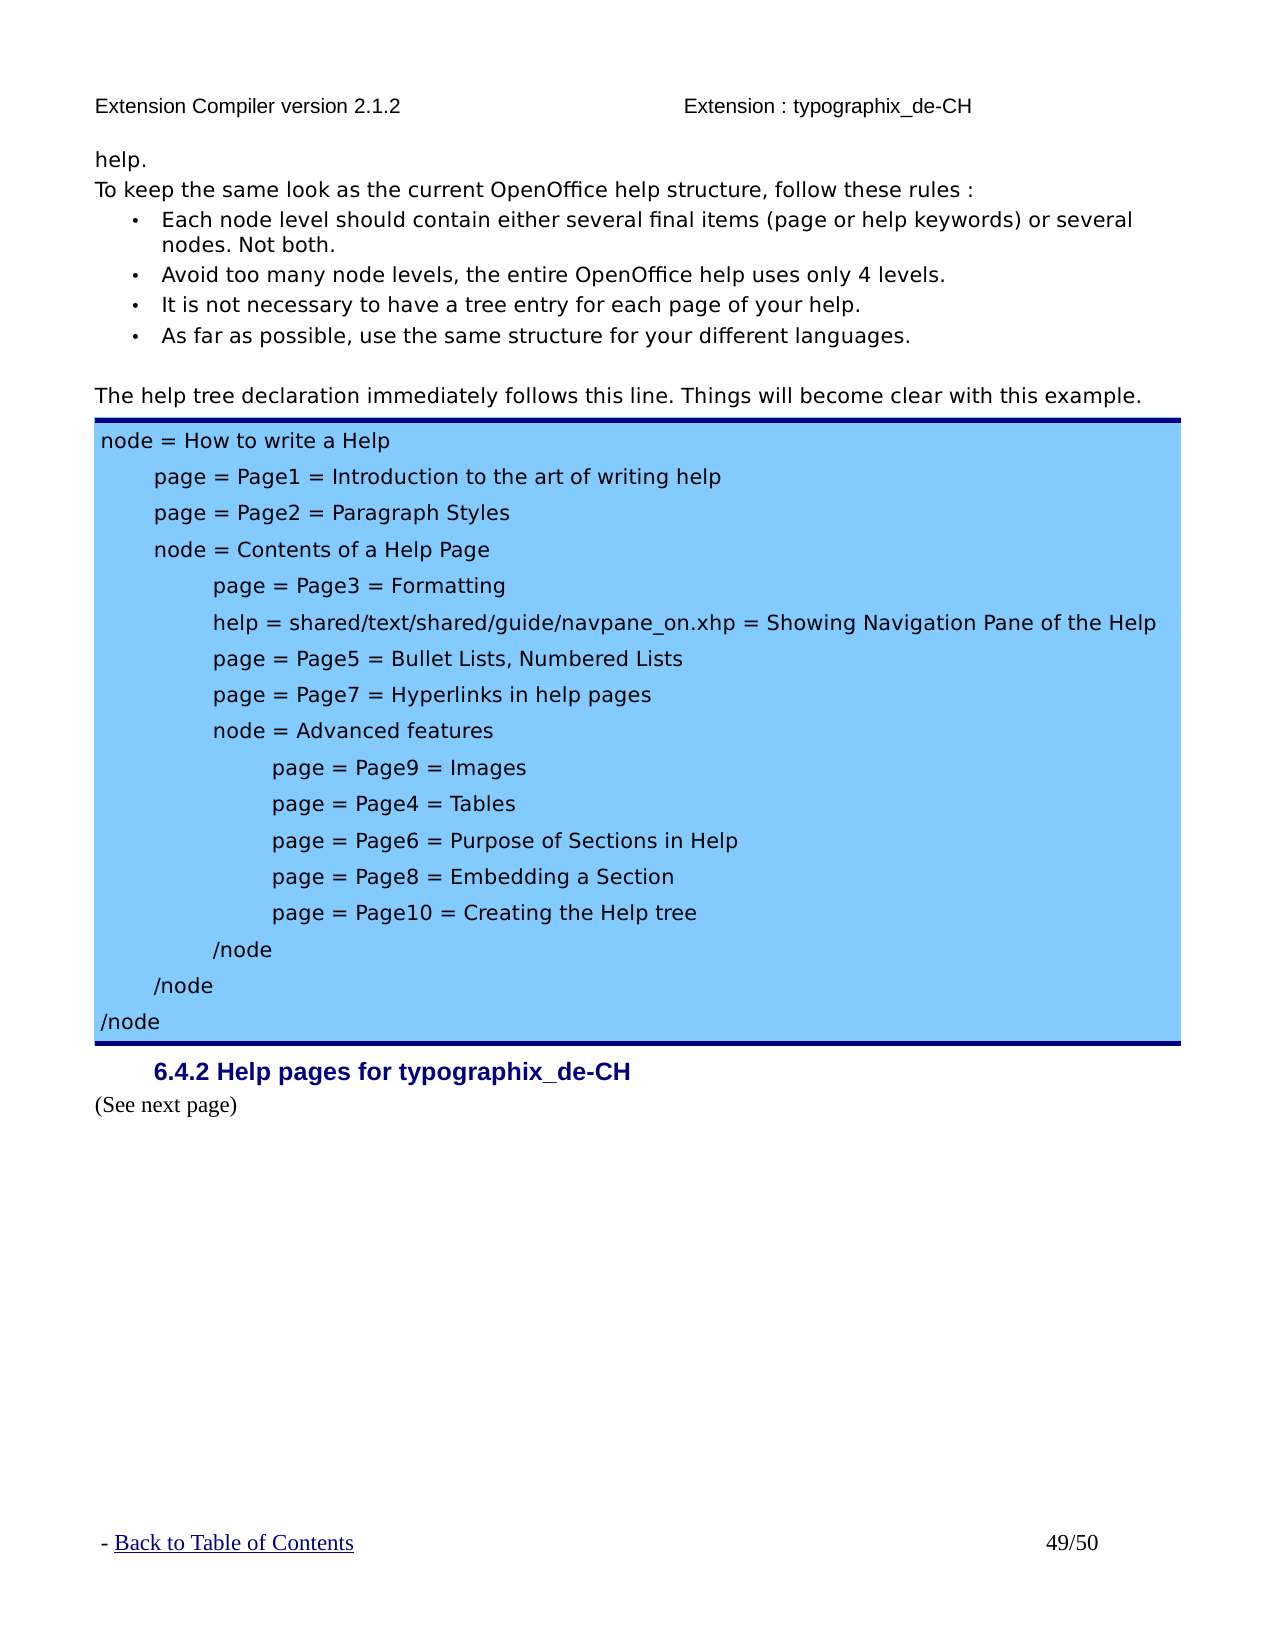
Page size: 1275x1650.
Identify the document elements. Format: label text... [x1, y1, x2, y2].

text page = Page9 = Images [94, 745, 1181, 780]
text page = Page4 = Tables [94, 781, 1181, 817]
text node = Advanced features [94, 708, 1181, 744]
text /node [94, 963, 1181, 998]
text page = Page7 = Hyperlinks in help pages [94, 672, 1181, 708]
list Each node level should contain either several final items (page or help keywords) or several nodes. Not both. [132, 208, 1181, 257]
list As far as possible, use the same structure for your different languages. [132, 323, 1181, 348]
text The help tree declaration immediately follows this line. Things will become clear with this example. [94, 384, 1181, 409]
text page = Page1 = Introduction to the art of writing help [94, 454, 1181, 489]
text page = Page2 = Paragraph Styles [94, 490, 1181, 526]
text node = Contents of a Help Page [94, 527, 1181, 562]
text page = Page3 = Formatting [94, 563, 1181, 598]
text page = Page10 = Creating the Help tree [94, 890, 1181, 926]
text (See next page) [94, 1092, 1181, 1117]
list Avoid too many node levels, the entire OpenOffice help uses only 4 levels. [132, 263, 1181, 287]
text /node [94, 999, 1181, 1046]
text help. [94, 147, 1181, 172]
text page = Page6 = Purpose of Sections in Help [94, 817, 1181, 853]
text To keep the same look as the current OpenOffice help structure, follow these rules : [94, 178, 1181, 202]
subtitle Help pages for typographix_de-CH [153, 1058, 1181, 1086]
text node = How to write a Help [94, 419, 1181, 453]
list It is not necessary to have a tree entry for each page of your help. [132, 293, 1181, 318]
text help = shared/text/shared/guide/navpane_on.xhp = Showing Navigation Pane of the Help [94, 599, 1181, 635]
text page = Page8 = Embedding a Section [94, 854, 1181, 889]
text page = Page5 = Bullet Lists, Numbered Lists [94, 636, 1181, 671]
text /node [94, 926, 1181, 962]
